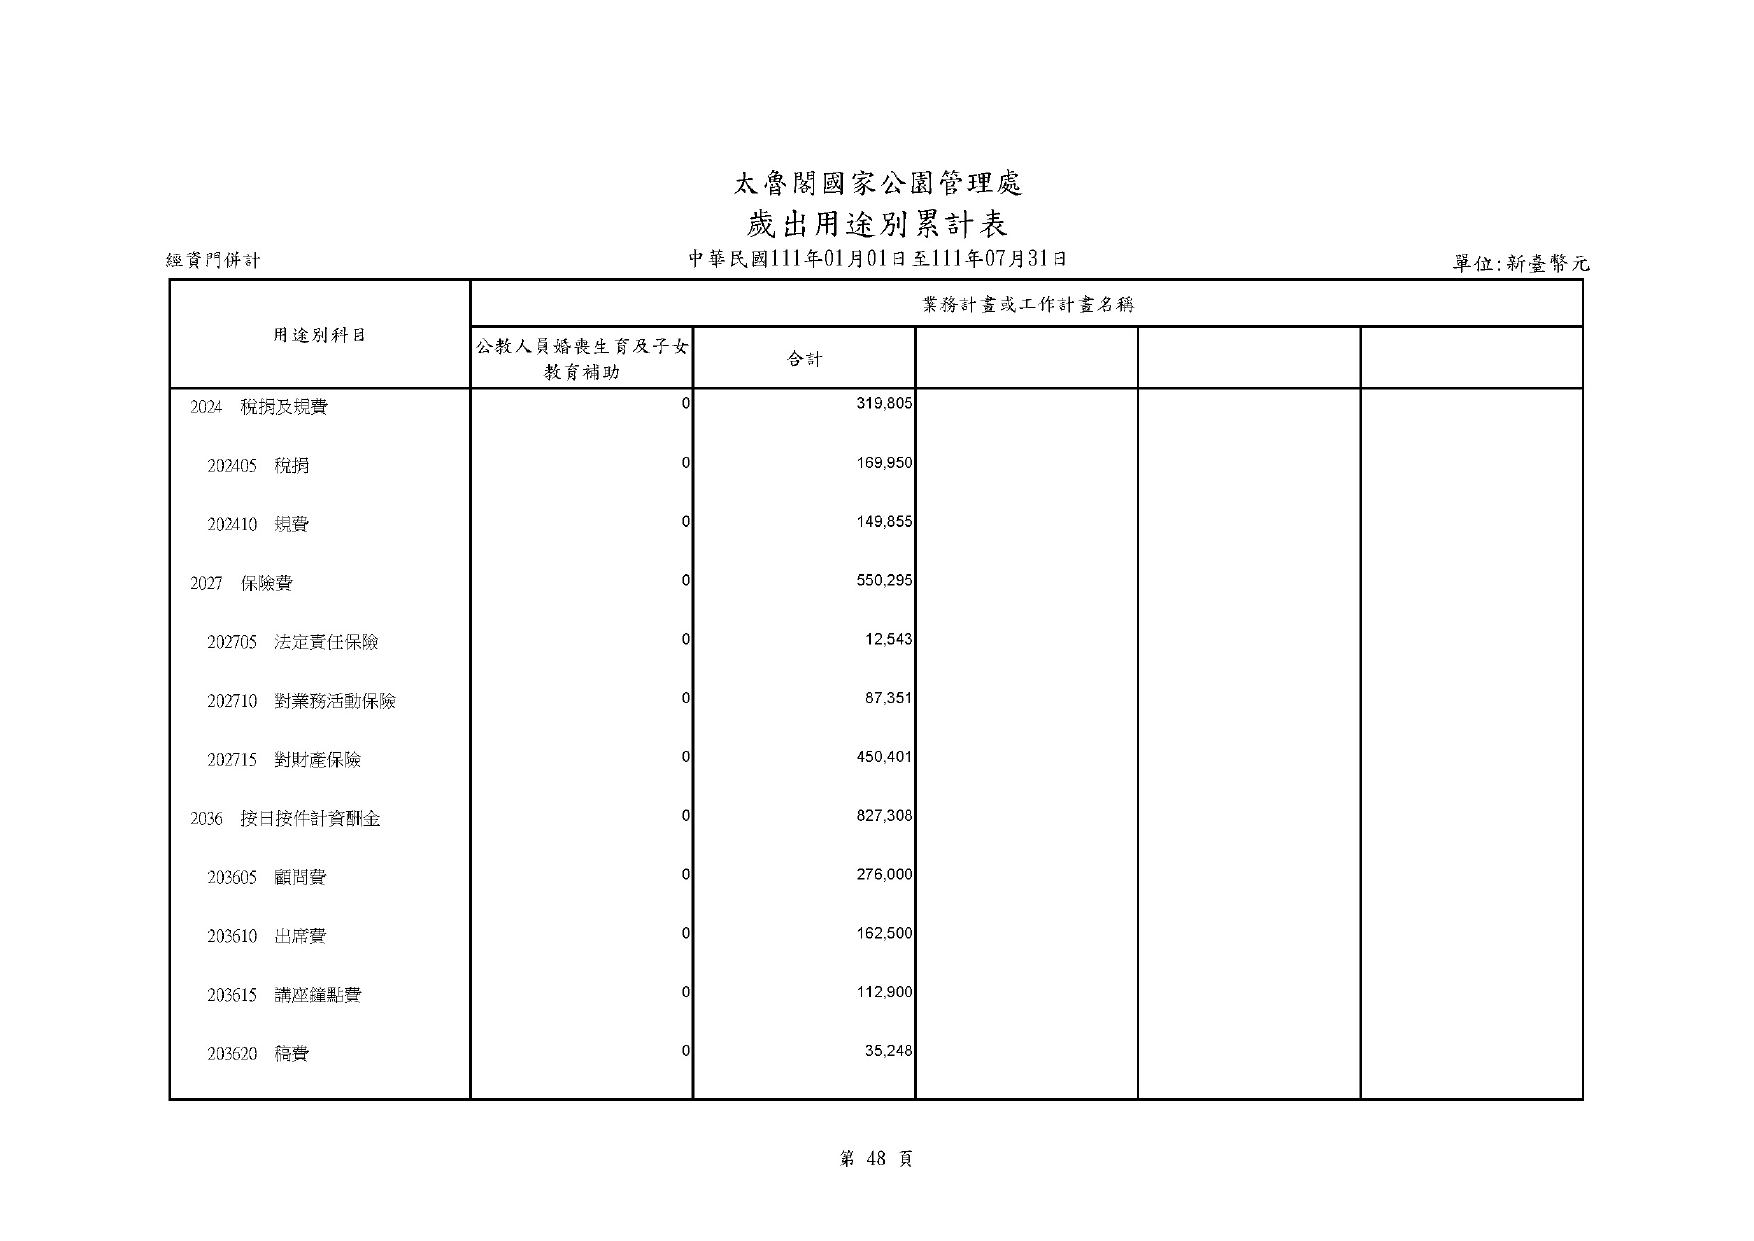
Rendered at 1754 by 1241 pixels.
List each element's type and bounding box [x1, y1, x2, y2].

picture [59, 59, 1695, 1216]
